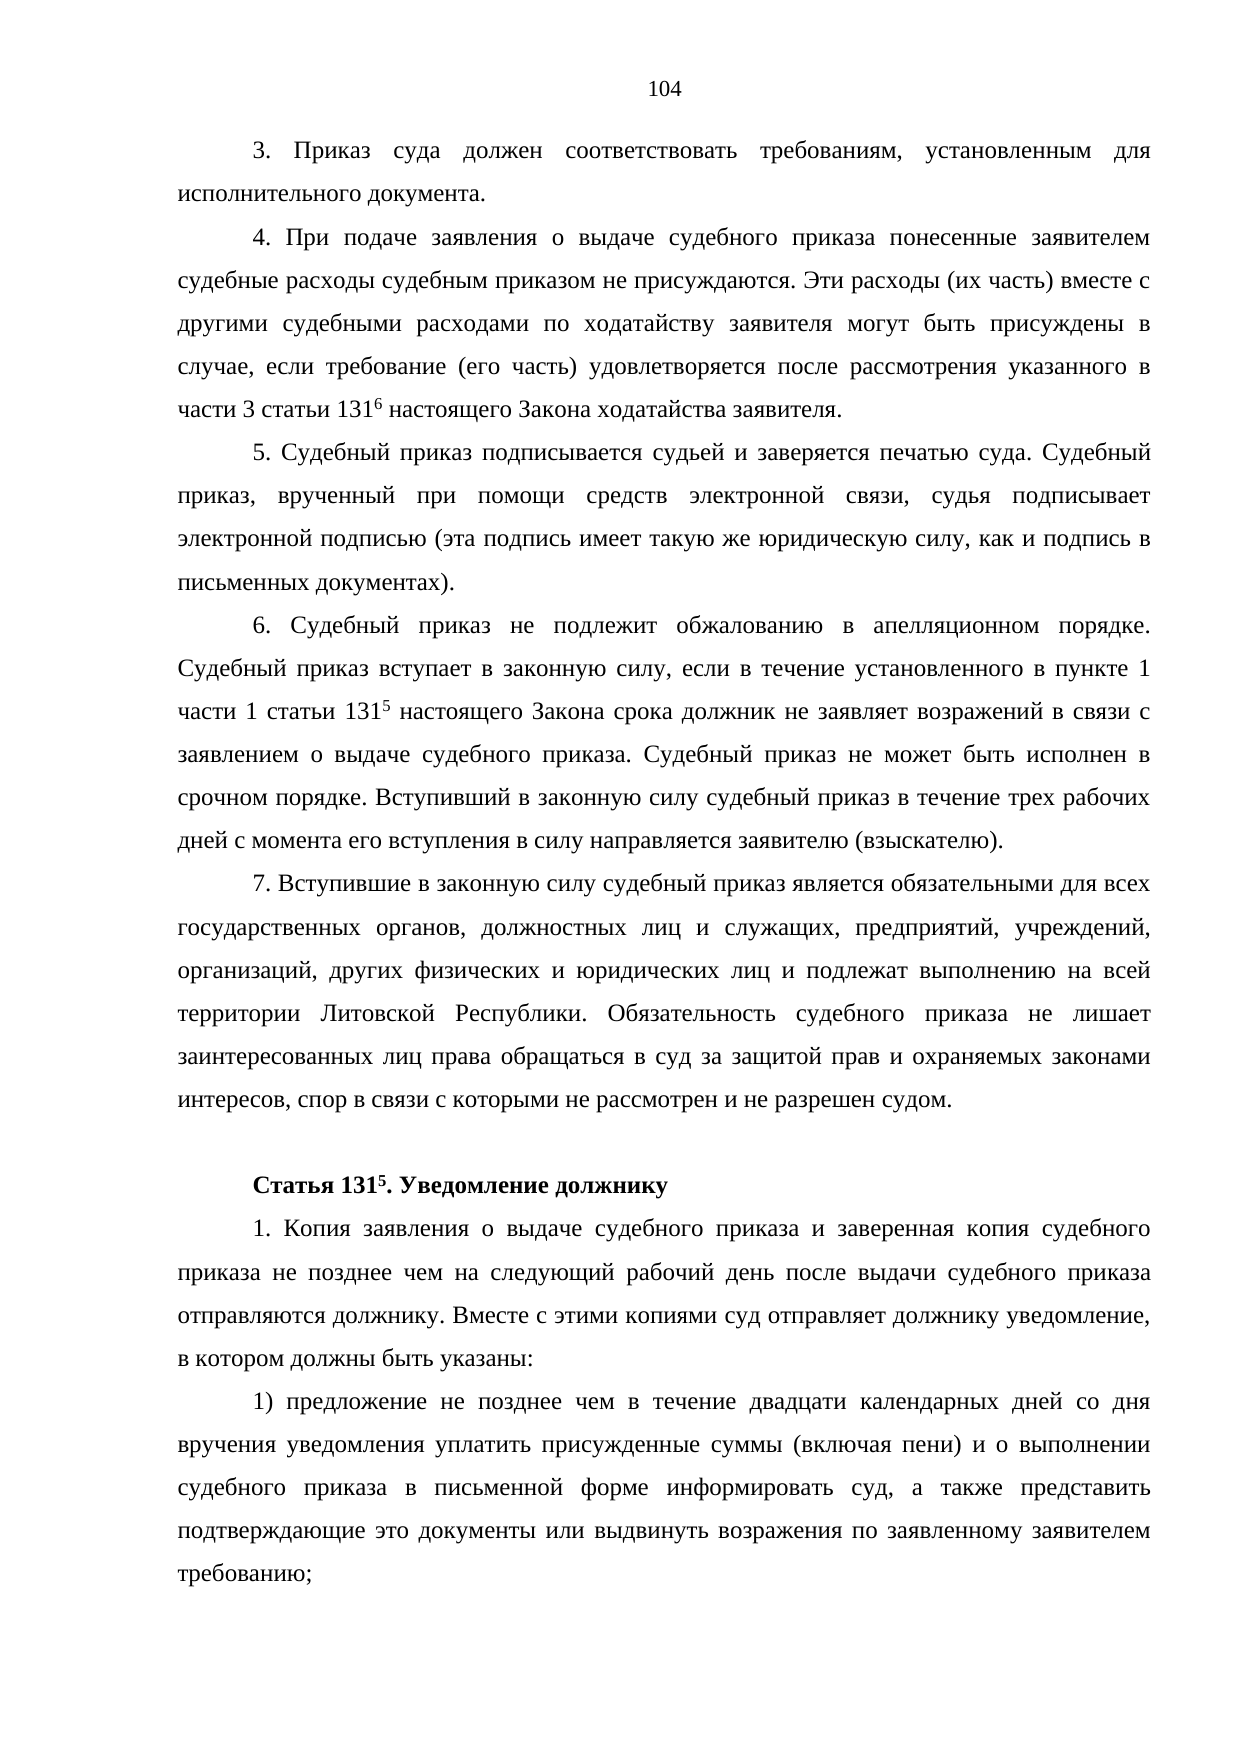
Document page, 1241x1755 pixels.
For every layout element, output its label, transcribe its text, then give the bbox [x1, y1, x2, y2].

text 5. Судебный приказ подписывается судьей и заверяется печатью суда. Судебный приказ, врученный при помощи средств электронной связи, судья подписывает электронной подписью (эта подпись имеет такую же юридическую силу, как и подпись в письменных документах). [177, 437, 1152, 595]
text 1) предложение не позднее чем в течение двадцати календарных дней со дня вручения уведомления уплатить присужденные суммы (включая пени) и о выполнении судебного приказа в письменной форме информировать суд, а также представить подтверждающие это документы или выдвинуть возражения по заявленному заявителем требованию; [177, 1386, 1152, 1587]
text 1. Копия заявления о выдаче судебного приказа и заверенная копия судебного приказа не позднее чем на следующий рабочий день после выдачи судебного приказа отправляются должнику. Вместе с этими копиями суд отправляет должнику уведомление, в котором должны быть указаны: [177, 1213, 1152, 1372]
text 4. При подаче заявления о выдаче судебного приказа понесенные заявителем судебные расходы судебным приказом не присуждаются. Эти расходы (их часть) вместе с другими судебными расходами по ходатайству заявителя могут быть присуждены в случае, если требование (его часть) удовлетворяется после рассмотрения указанного в части 3 статьи 1316 настоящего Закона ходатайства заявителя. [177, 222, 1152, 423]
text 3. Приказ суда должен соответствовать требованиям, установленным для исполнительного документа. [177, 135, 1152, 207]
text Статья 1315. Уведомление должнику [177, 1170, 1152, 1199]
text 7. Вступившие в законную силу судебный приказ является обязательными для всех государственных органов, должностных лиц и служащих, предприятий, учреждений, организаций, других физических и юридических лиц и подлежат выполнению на всей территории Литовской Республики. Обязательность судебного приказа не лишает заинтересованных лиц права обращаться в суд за защитой прав и охраняемых законами интересов, спор в связи с которыми не рассмотрен и не разрешен судом. [177, 868, 1152, 1113]
text 6. Судебный приказ не подлежит обжалованию в апелляционном порядке. Судебный приказ вступает в законную силу, если в течение установленного в пункте 1 части 1 статьи 1315 настоящего Закона срока должник не заявляет возражений в связи с заявлением о выдаче судебного приказа. Судебный приказ не может быть исполнен в срочном порядке. Вступивший в законную силу судебный приказ в течение трех рабочих дней с момента его вступления в силу направляется заявителю (взыскателю). [177, 610, 1152, 854]
